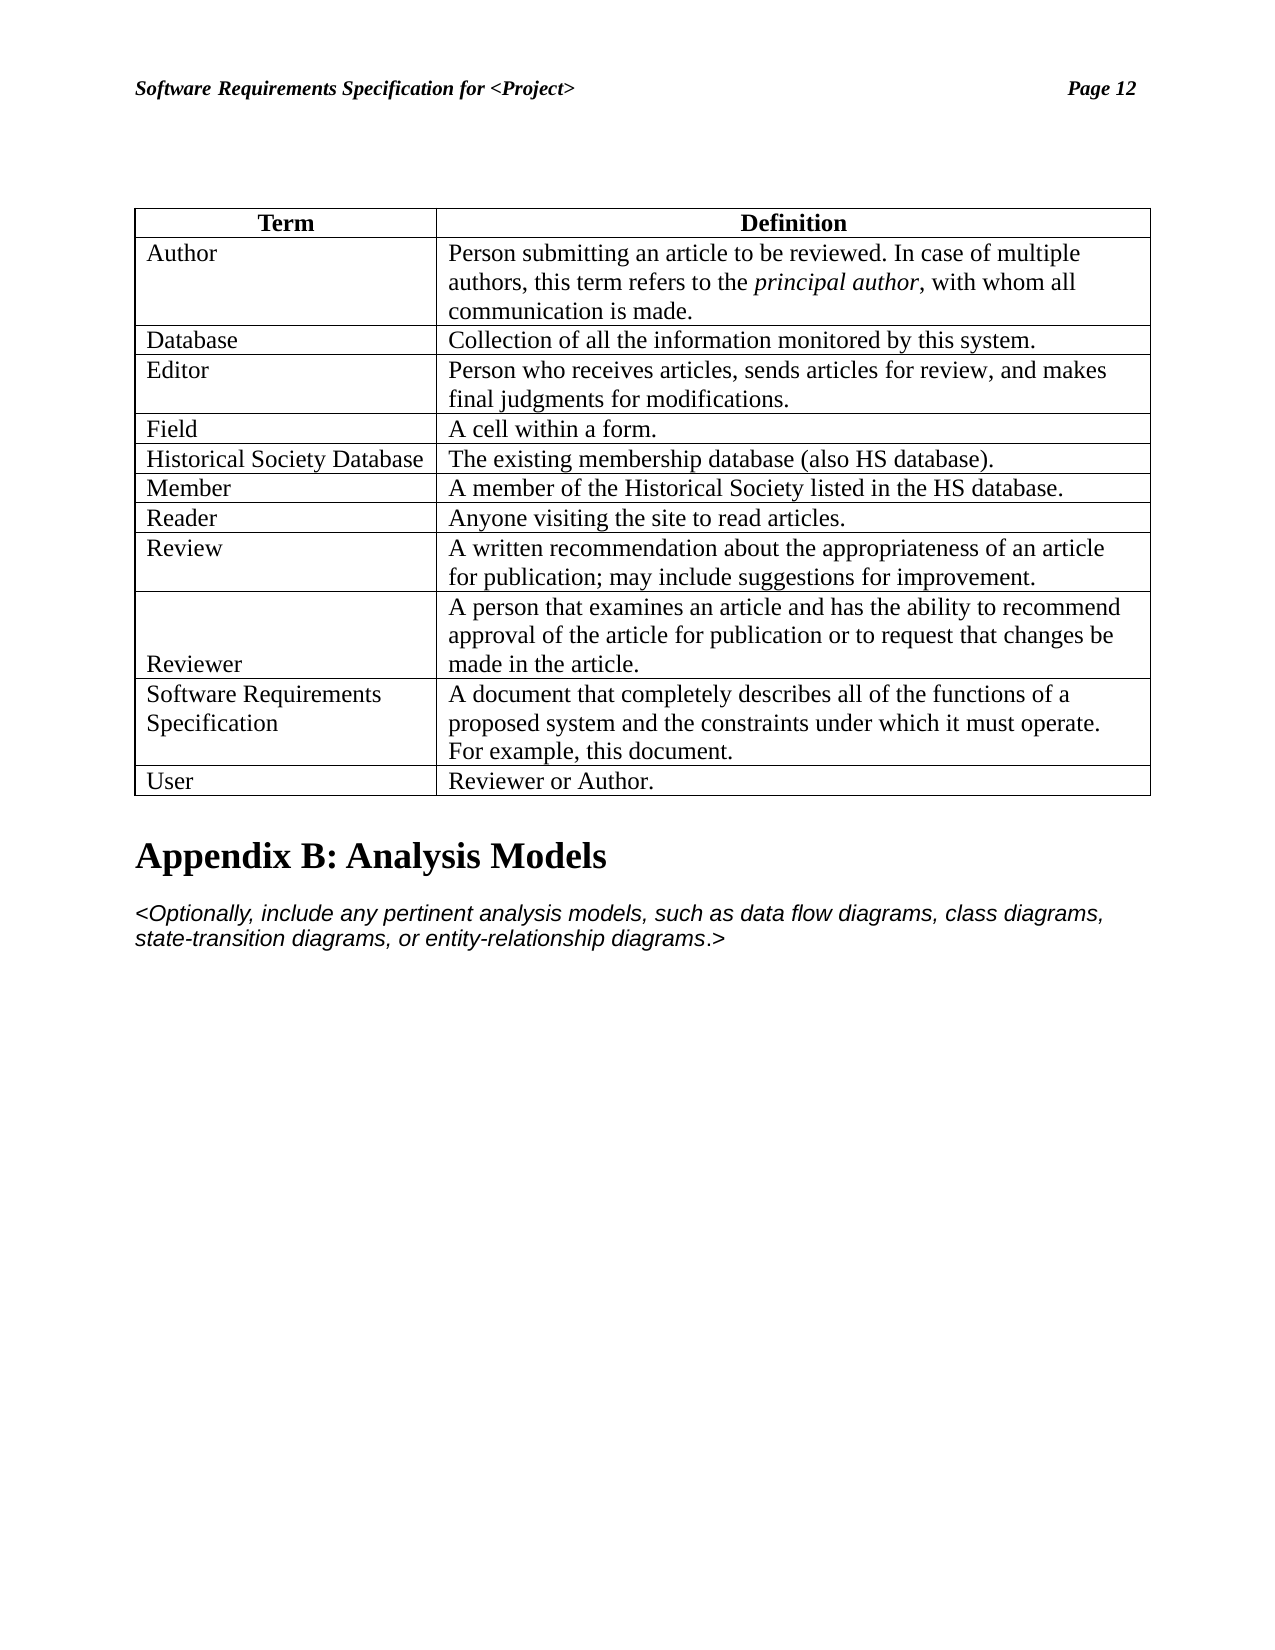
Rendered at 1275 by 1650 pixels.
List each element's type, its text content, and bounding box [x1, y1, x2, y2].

table_cell Historical Society Database [136, 444, 436, 472]
table_cell Field [136, 414, 436, 443]
table_cell A person that examines an article and has the ability to recommend approval of the article for publication or to request that changes be made in the article. [437, 592, 1150, 678]
table_cell A document that completely describes all of the functions of a proposed system and the constraints under which it must operate. For example, this document. [437, 679, 1150, 765]
table_cell Software Requirements Specification [136, 679, 436, 765]
table_cell A written recommendation about the appropriateness of an article for publication; may include suggestions for improvement. [437, 533, 1150, 591]
table_cell Review [136, 533, 436, 591]
text <Optionally, include any pertinent analysis models, such as data flow diagrams, class diagrams, state-transition diagrams, or entity-relationship diagrams.> [135, 902, 1140, 952]
table_cell Database [136, 326, 436, 354]
table_header Definition [437, 209, 1150, 237]
table_cell The existing membership database (also HS database). [437, 444, 1150, 472]
table_cell Member [136, 474, 436, 502]
text Appendix B: Analysis Models [135, 833, 1140, 877]
table_cell Author [136, 238, 436, 324]
table_cell Anyone visiting the site to read articles. [437, 503, 1150, 532]
table_cell Collection of all the information monitored by this system. [437, 326, 1150, 354]
table_cell Person submitting an article to be reviewed. In case of multiple authors, this term refers to the principal author, with whom all communication is made. [437, 238, 1150, 324]
table_cell A member of the Historical Society listed in the HS database. [437, 474, 1150, 502]
table_cell Reader [136, 503, 436, 532]
table_cell A cell within a form. [437, 414, 1150, 443]
table_header Term [136, 209, 436, 237]
table_cell Reviewer [136, 592, 436, 678]
table_cell Reviewer or Author. [437, 766, 1150, 795]
table_cell Person who receives articles, sends articles for review, and makes final judgments for modifications. [437, 355, 1150, 413]
table_cell User [136, 766, 436, 795]
table_cell Editor [136, 355, 436, 413]
